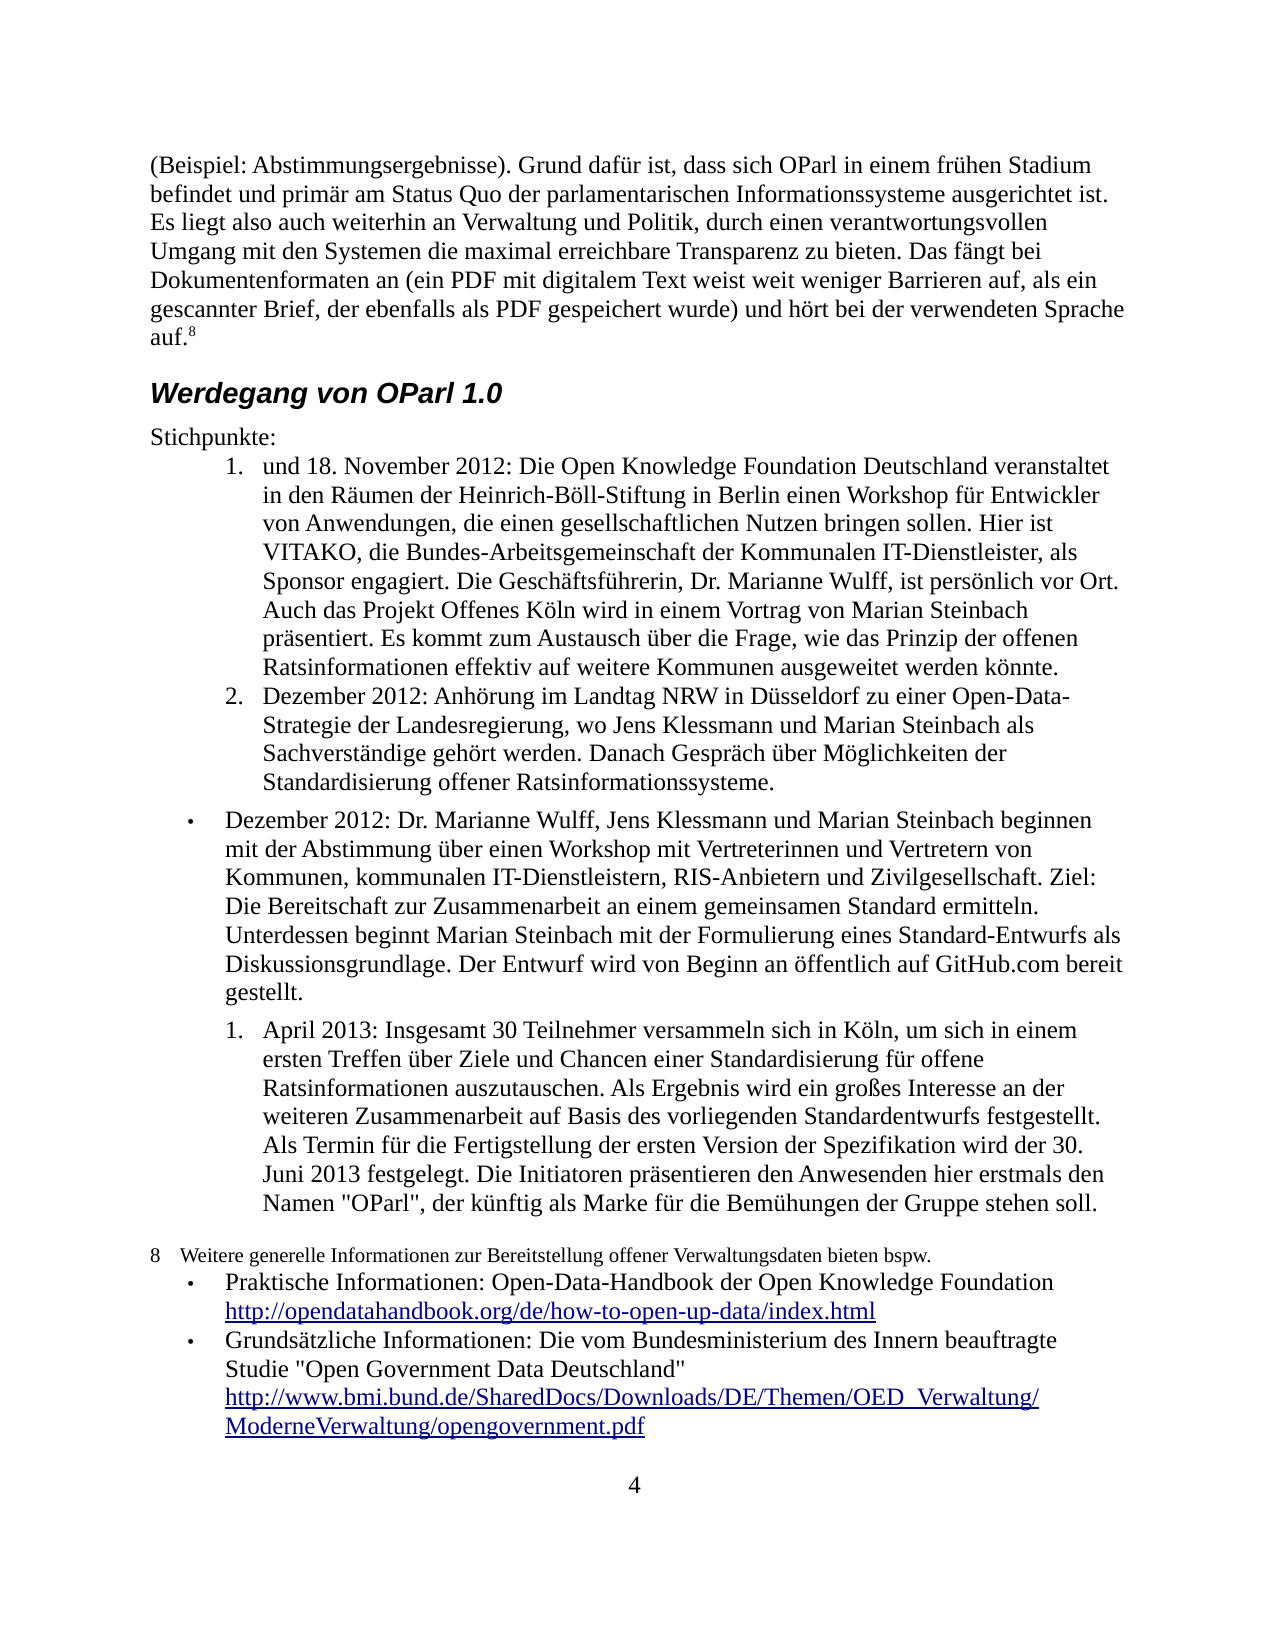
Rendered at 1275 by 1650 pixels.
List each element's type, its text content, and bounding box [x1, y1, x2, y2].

list und 18. November 2012: Die Open Knowledge Foundation Deutschland veranstaltet in den Räumen der Heinrich-Böll-Stiftung in Berlin einen Workshop für Entwickler von Anwendungen, die einen gesellschaftlichen Nutzen bringen sollen. Hier ist VITAKO, die Bundes-Arbeitsgemeinschaft der Kommunalen IT-Dienstleister, als Sponsor engagiert. Die Geschäftsführerin, Dr. Marianne Wulff, ist persönlich vor Ort. Auch das Projekt Offenes Köln wird in einem Vortrag von Marian Steinbach präsentiert. Es kommt zum Austausch über die Frage, wie das Prinzip der offenen Ratsinformationen effektiv auf weitere Kommunen ausgeweitet werden könnte. [225, 451, 1125, 681]
text Weitere generelle Informationen zur Bereitstellung offener Verwaltungsdaten bieten bspw. [150, 1243, 1125, 1267]
list April 2013: Insgesamt 30 Teilnehmer versammeln sich in Köln, um sich in einem ersten Treffen über Ziele und Chancen einer Standardisierung für offene Ratsinformationen auszutauschen. Als Ergebnis wird ein großes Interesse an der weiteren Zusammenarbeit auf Basis des vorliegenden Standardentwurfs festgestellt. Als Termin für die Fertigstellung der ersten Version der Spezifikation wird der 30. Juni 2013 festgelegt. Die Initiatoren präsentieren den Anwesenden hier erstmals den Namen "OParl", der künftig als Marke für die Bemühungen der Gruppe stehen soll. [225, 1015, 1125, 1216]
text Stichpunkte: [150, 422, 1125, 451]
text (Beispiel: Abstimmungsergebnisse). Grund dafür ist, dass sich OParl in einem frühen Stadium befindet und primär am Status Quo der parlamentarischen Informationssysteme ausgerichtet ist. Es liegt also auch weiterhin an Verwaltung und Politik, durch einen verantwortungsvollen Umgang mit den Systemen die maximal erreichbare Transparenz zu bieten. Das fängt bei Dokumentenformaten an (ein PDF mit digitalem Text weist weit weniger Barrieren auf, als ein gescannter Brief, der ebenfalls als PDF gespeichert wurde) und hört bei der verwendeten Sprache auf. [150, 150, 1125, 351]
list Dezember 2012: Anhörung im Landtag NRW in Düsseldorf zu einer Open-Data-Strategie der Landesregierung, wo Jens Klessmann und Marian Steinbach als Sachverständige gehört werden. Danach Gespräch über Möglichkeiten der Standardisierung offener Ratsinformationssysteme. [225, 681, 1125, 796]
list Grundsätzliche Informationen: Die vom Bundesministerium des Innern beauftragte Studie "Open Government Data Deutschland" http://www.bmi.bund.de/SharedDocs/Downloads/DE/Themen/OED_Verwaltung/ModerneVerwaltung/opengovernment.pdf [187, 1325, 1125, 1440]
list Praktische Informationen: Open-Data-Handbook der Open Knowledge Foundation http://opendatahandbook.org/de/how-to-open-up-data/index.html [187, 1267, 1125, 1325]
list Dezember 2012: Dr. Marianne Wulff, Jens Klessmann und Marian Steinbach beginnen mit der Abstimmung über einen Workshop mit Vertreterinnen und Vertretern von Kommunen, kommunalen IT-Dienstleistern, RIS-Anbietern und Zivilgesellschaft. Ziel: Die Bereitschaft zur Zusammenarbeit an einem gemeinsamen Standard ermitteln. Unterdessen beginnt Marian Steinbach mit der Formulierung eines Standard-Entwurfs als Diskussionsgrundlage. Der Entwurf wird von Beginn an öffentlich auf GitHub.com bereit gestellt. [187, 805, 1125, 1006]
subtitle Werdegang von OParl 1.0 [150, 376, 1125, 410]
